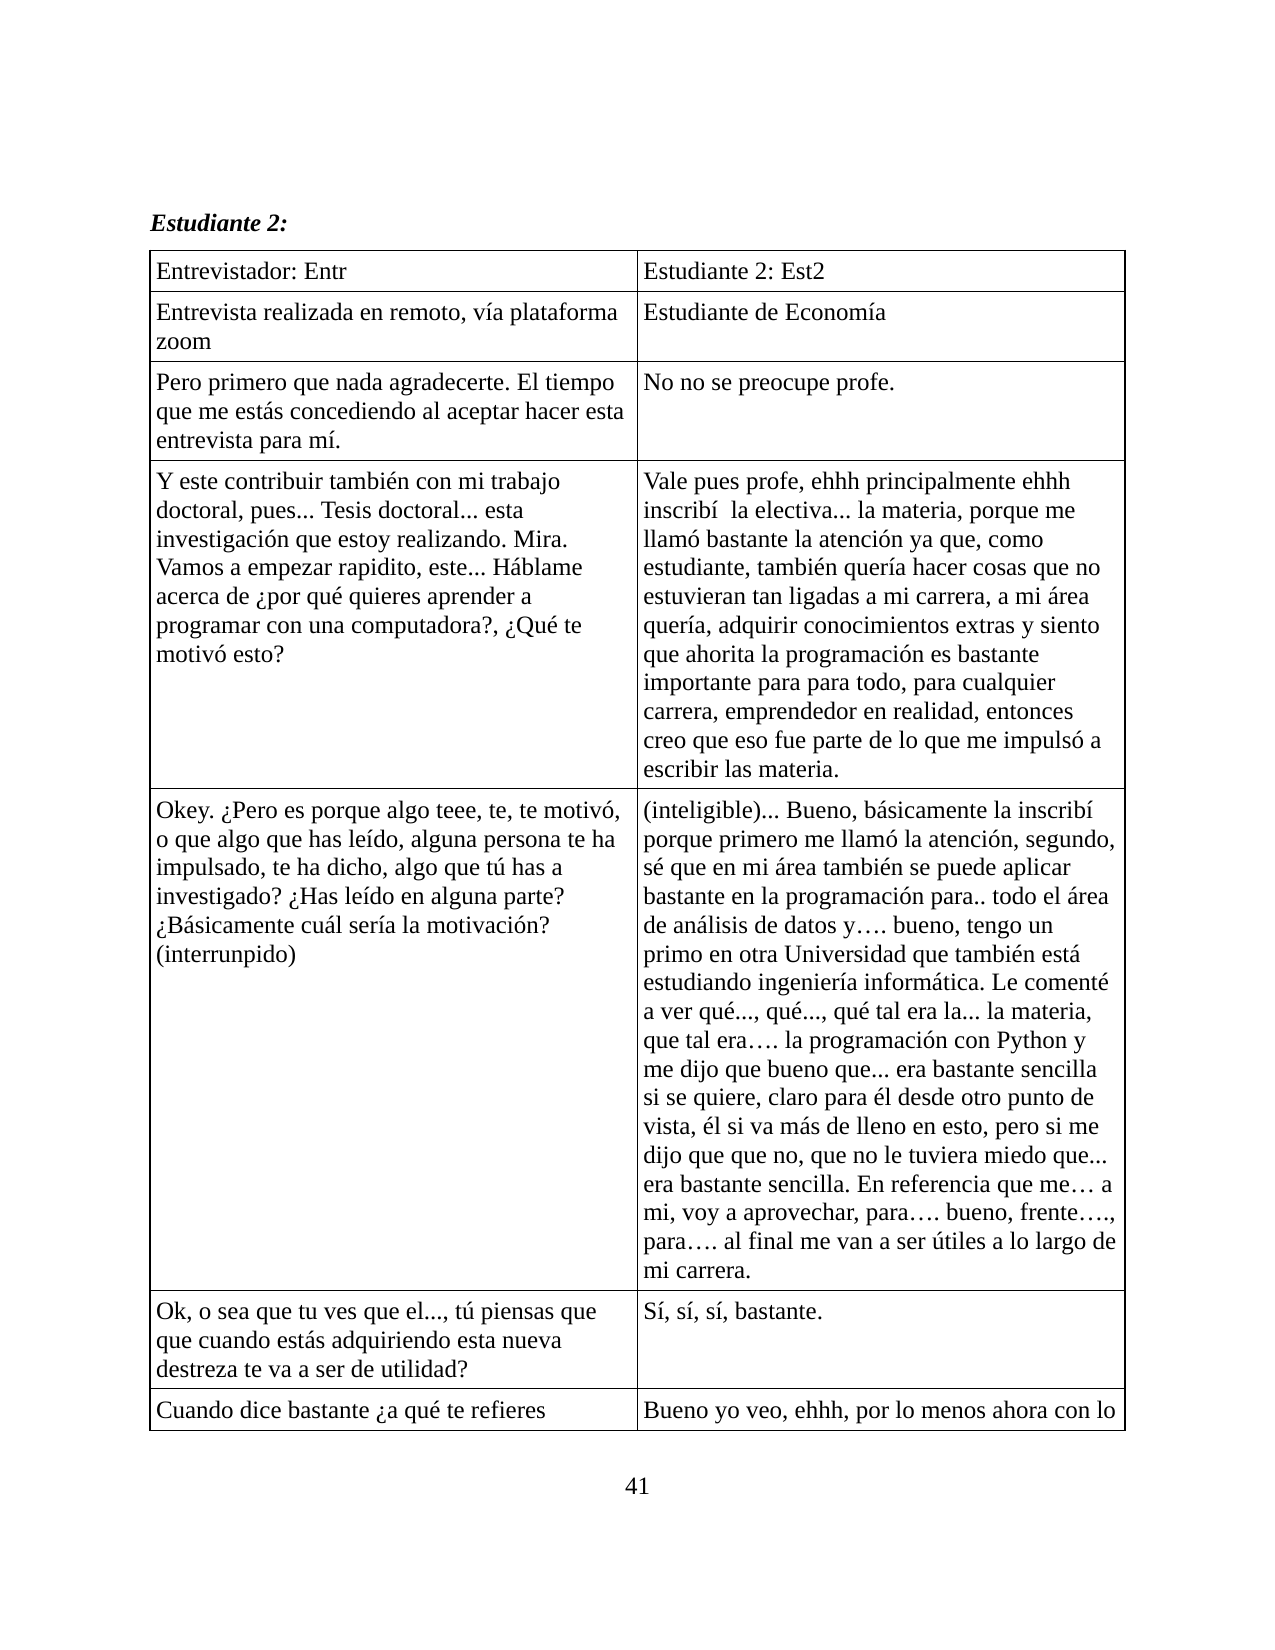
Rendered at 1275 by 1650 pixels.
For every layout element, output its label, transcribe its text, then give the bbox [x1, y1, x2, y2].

table_cell Vale pues profe, ehhh principalmente ehhh inscribí la electiva... la materia, porque me llamó bastante la atención ya que, como estudiante, también quería hacer cosas que no estuvieran tan ligadas a mi carrera, a mi área quería, adquirir conocimientos extras y siento que ahorita la programación es bastante importante para para todo, para cualquier carrera, emprendedor en realidad, entonces creo que eso fue parte de lo que me impulsó a escribir las materia. [638, 461, 1124, 788]
table_cell Okey. ¿Pero es porque algo teee, te, te motivó, o que algo que has leído, alguna persona te ha impulsado, te ha dicho, algo que tú has a investigado? ¿Has leído en alguna parte? ¿Básicamente cuál sería la motivación? (interrunpido) [151, 789, 637, 1289]
table_header Entrevistador: Entr [151, 251, 637, 291]
table_cell Sí, sí, sí, bastante. [638, 1291, 1124, 1388]
table_cell Cuando dice bastante ¿a qué te refieres [151, 1389, 637, 1429]
table_header Estudiante 2: Est2 [638, 251, 1124, 291]
table_cell Pero primero que nada agradecerte. El tiempo que me estás concediendo al aceptar hacer esta entrevista para mí. [151, 362, 637, 459]
table_cell (inteligible)... Bueno, básicamente la inscribí porque primero me llamó la atención, segundo, sé que en mi área también se puede aplicar bastante en la programación para.. todo el área de análisis de datos y…. bueno, tengo un primo en otra Universidad que también está estudiando ingeniería informática. Le comenté a ver qué..., qué..., qué tal era la... la materia, que tal era…. la programación con Python y me dijo que bueno que... era bastante sencilla si se quiere, claro para él desde otro punto de vista, él si va más de lleno en esto, pero si me dijo que que no, que no le tuviera miedo que... era bastante sencilla. En referencia que me… a mi, voy a aprovechar, para…. bueno, frente…., para…. al final me van a ser útiles a lo largo de mi carrera. [638, 789, 1124, 1289]
subtitle Estudiante 2: [150, 208, 1125, 237]
table_cell Bueno yo veo, ehhh, por lo menos ahora con lo [638, 1389, 1124, 1429]
table_cell No no se preocupe profe. [638, 362, 1124, 459]
table_cell Y este contribuir también con mi trabajo doctoral, pues... Tesis doctoral... esta investigación que estoy realizando. Mira. Vamos a empezar rapidito, este... Háblame acerca de ¿por qué quieres aprender a programar con una computadora?, ¿Qué te motivó esto? [151, 461, 637, 788]
table_cell Entrevista realizada en remoto, vía plataforma zoom [151, 292, 637, 361]
table_cell Ok, o sea que tu ves que el..., tú piensas que que cuando estás adquiriendo esta nueva destreza te va a ser de utilidad? [151, 1291, 637, 1388]
table_cell Estudiante de Economía [638, 292, 1124, 361]
